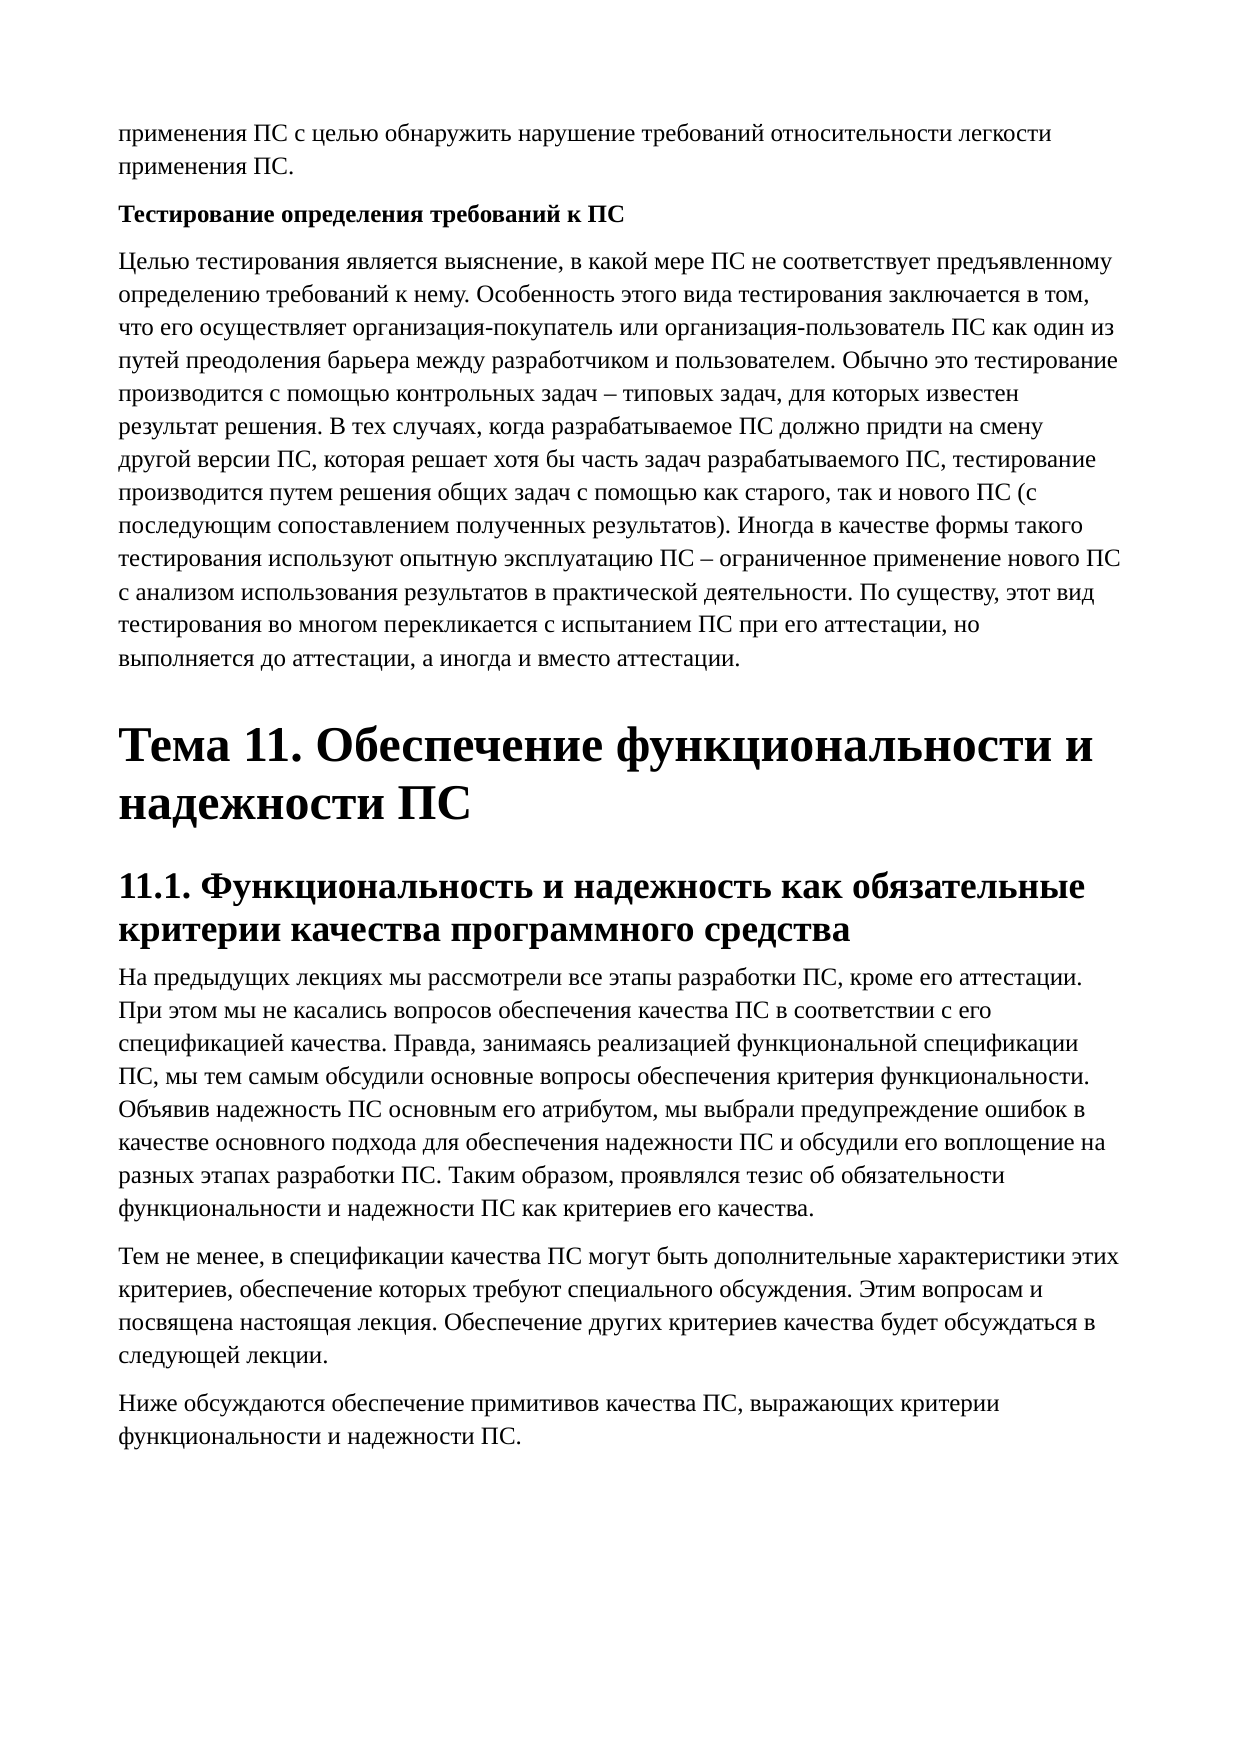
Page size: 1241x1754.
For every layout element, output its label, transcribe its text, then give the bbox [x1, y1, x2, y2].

text Целью тестирования является выяснение, в какой мере ПС не соответствует предъявленному определению требований к нему. Особенность этого вида тестирования заключается в том, что его осуществляет организация-покупатель или организация-пользователь ПС как один из путей преодоления барьера между разработчиком и пользователем. Обычно это тестирование производится с помощью контрольных задач – типовых задач, для которых известен результат решения. В тех случаях, когда разрабатываемое ПС должно придти на смену другой версии ПС, которая решает хотя бы часть задач разрабатываемого ПС, тестирование производится путем решения общих задач с помощью как старого, так и нового ПС (с последующим сопоставлением полученных результатов). Иногда в качестве формы такого тестирования используют опытную эксплуатацию ПС – ограниченное применение нового ПС с анализом использования результатов в практической деятельности. По существу, этот вид тестирования во многом перекликается с испытанием ПС при его аттестации, но выполняется до аттестации, а иногда и вместо аттестации. [118, 246, 1122, 671]
text На предыдущих лекциях мы рассмотрели все этапы разработки ПС, кроме его аттестации. При этом мы не касались вопросов обеспечения качества ПС в соответствии с его спецификацией качества. Правда, занимаясь реализацией функциональной спецификации ПС, мы тем самым обсудили основные вопросы обеспечения критерия функциональности. Объявив надежность ПС основным его атрибутом, мы выбрали предупреждение ошибок в качестве основного подхода для обеспечения надежности ПС и обсудили его воплощение на разных этапах разработки ПС. Таким образом, проявлялся тезис об обязательности функциональности и надежности ПС как критериев его качества. [118, 962, 1122, 1222]
subtitle 11.1. Функциональность и надежность как обязательные критерии качества программного средства [118, 863, 1122, 950]
subtitle Тема 11. Обеспечение функциональности и надежности ПС [118, 715, 1122, 830]
text применения ПС с целью обнаружить нарушение требований относительности легкости применения ПС. [118, 118, 1122, 180]
text Тестирование определения требований к ПС [118, 199, 1122, 227]
text Тем не менее, в спецификации качества ПС могут быть дополнительные характеристики этих критериев, обеспечение которых требуют специального обсуждения. Этим вопросам и посвящена настоящая лекция. Обеспечение других критериев качества будет обсуждаться в следующей лекции. [118, 1241, 1122, 1369]
text Ниже обсуждаются обеспечение примитивов качества ПС, выражающих критерии функциональности и надежности ПС. [118, 1388, 1122, 1449]
